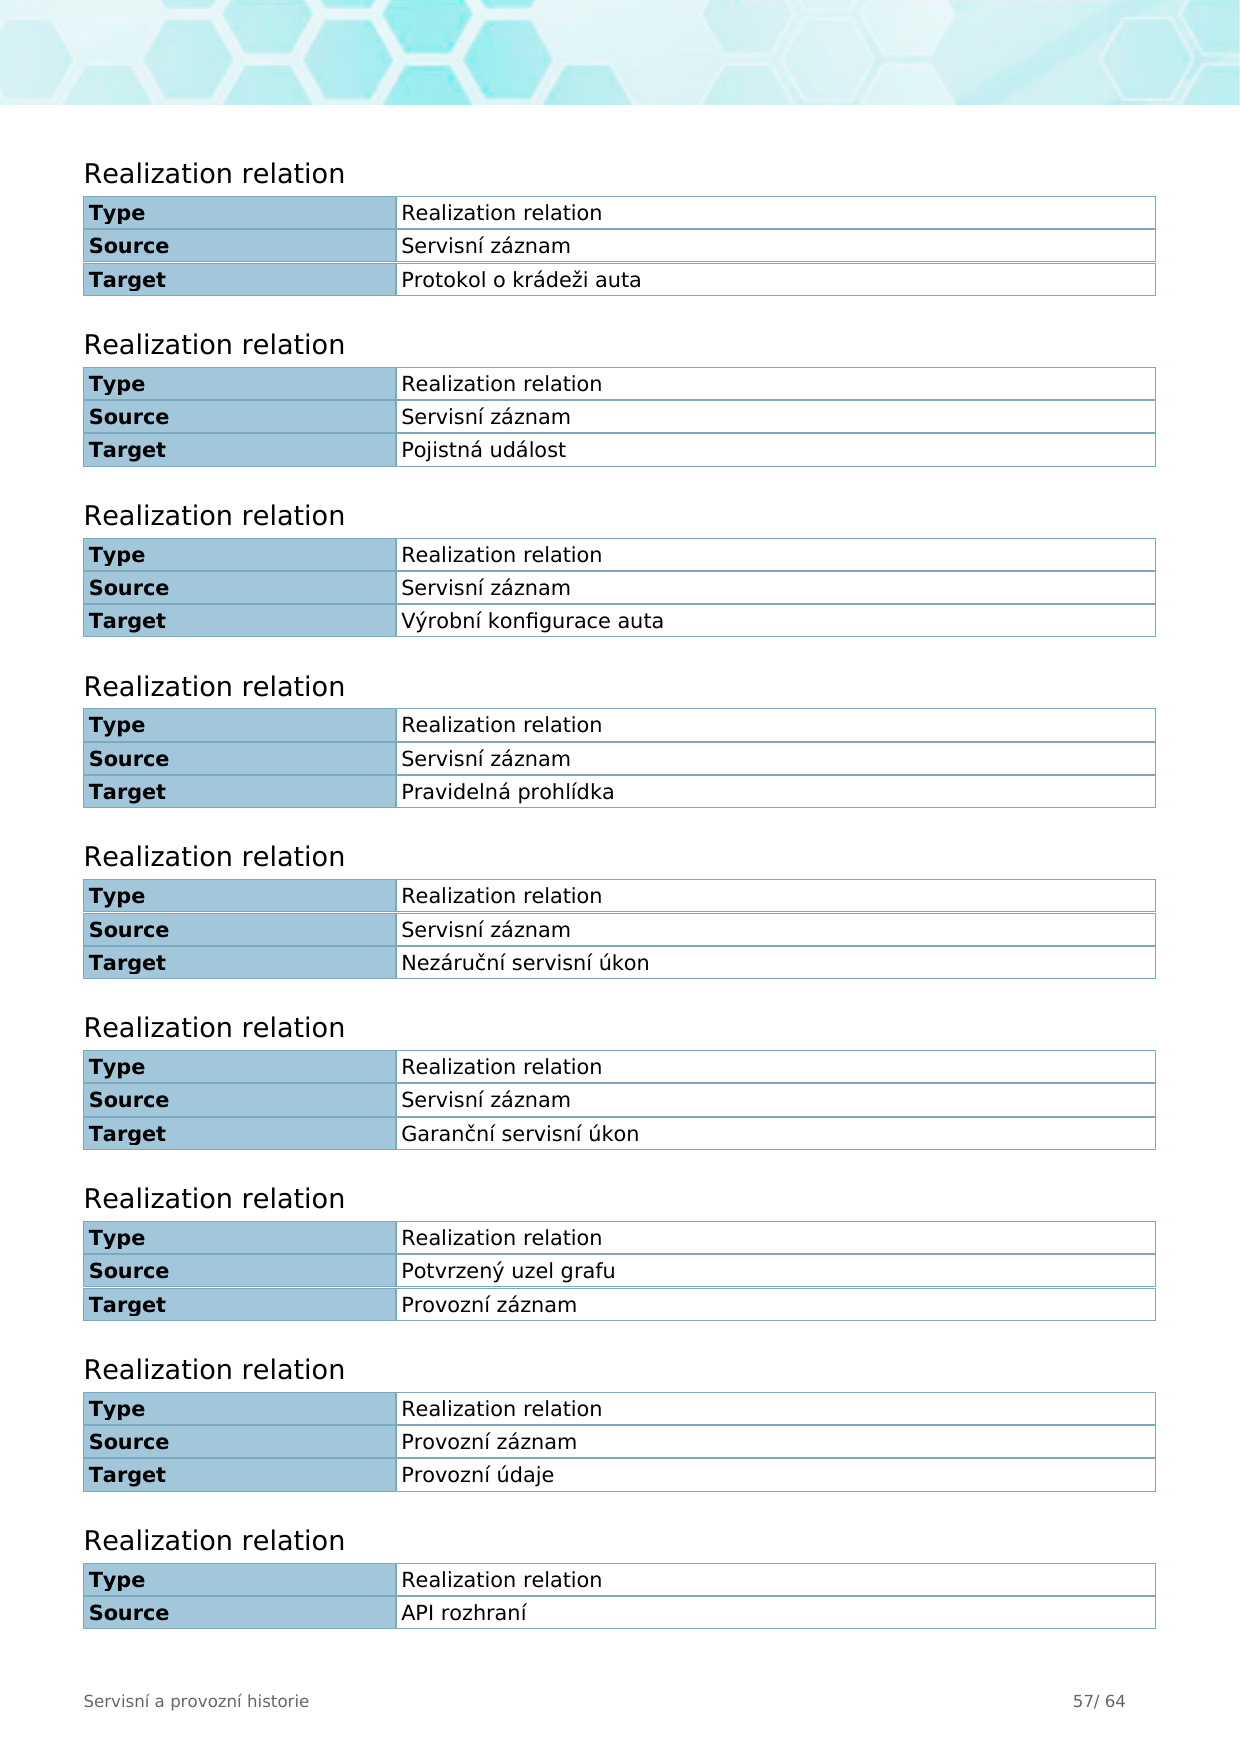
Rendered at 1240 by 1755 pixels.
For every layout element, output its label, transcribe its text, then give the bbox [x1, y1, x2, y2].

table_cell [1156, 775, 1239, 808]
table_cell [925, 1046, 1094, 1050]
table_cell [0, 638, 83, 671]
table_cell Target [84, 1118, 395, 1149]
table_cell [1156, 1492, 1239, 1525]
table_cell [1156, 1392, 1239, 1425]
table_cell [1156, 704, 1239, 708]
table_cell [1156, 1013, 1239, 1046]
table_cell Target [84, 1459, 395, 1491]
table_cell Source [84, 1597, 395, 1628]
table_cell Source [84, 914, 395, 945]
table_cell [925, 296, 1094, 329]
table_cell Realization relation [397, 1222, 1155, 1253]
table_cell [0, 742, 83, 775]
table_cell [83, 979, 396, 1012]
table_cell [396, 1629, 925, 1650]
table_cell [1094, 533, 1156, 537]
table_cell Servisní záznam [397, 1084, 1155, 1116]
table_cell Type [84, 368, 395, 399]
table_cell [1156, 808, 1239, 842]
table_cell [1094, 1150, 1156, 1183]
table_cell [396, 363, 925, 367]
table_cell [1156, 538, 1239, 571]
table_cell Type [84, 880, 395, 911]
table_cell Realization relation [397, 1393, 1155, 1424]
table_cell Servisní záznam [397, 230, 1155, 261]
table_cell [0, 1558, 83, 1562]
table_cell [0, 329, 83, 362]
table_cell Source [84, 743, 395, 774]
table_cell [1156, 296, 1239, 329]
table_cell Source [84, 1255, 395, 1286]
table_cell Realization relation [397, 1564, 1155, 1595]
table_cell Type [84, 1222, 395, 1253]
table_cell [0, 1117, 83, 1150]
table_cell [0, 1221, 83, 1254]
table_cell [1156, 1629, 1239, 1650]
table_cell [0, 400, 83, 433]
table_cell Type [84, 709, 395, 741]
table_cell [1156, 1150, 1239, 1183]
table_cell Provozní záznam [397, 1289, 1155, 1320]
table_cell [1156, 1563, 1239, 1596]
table_cell [1094, 875, 1156, 879]
table_cell [1156, 500, 1239, 533]
table_cell [1156, 329, 1239, 362]
table_cell [396, 979, 925, 1012]
table_cell [396, 704, 925, 708]
table_cell [1094, 808, 1156, 842]
table_cell Target [84, 1289, 395, 1320]
table_cell 57 [925, 1650, 1094, 1754]
table_cell [925, 808, 1094, 842]
table_cell [0, 1492, 83, 1525]
table_cell Pojistná událost [397, 434, 1155, 466]
table_cell Provozní záznam [397, 1426, 1155, 1457]
table_cell [83, 704, 396, 708]
table_cell Realization relation [83, 842, 1156, 875]
table_cell Type [84, 1564, 395, 1595]
table_cell [1156, 1288, 1239, 1321]
table_cell [925, 1558, 1094, 1562]
table_cell [83, 1321, 396, 1354]
table_cell [1156, 533, 1239, 537]
table_cell Realization relation [83, 1183, 1156, 1217]
table_cell [0, 704, 83, 708]
table_cell [0, 671, 83, 704]
table_cell Source [84, 572, 395, 603]
table_cell [0, 1288, 83, 1321]
table_cell Realization relation [83, 1013, 1156, 1046]
table_cell [1156, 1354, 1239, 1387]
table_cell [925, 704, 1094, 708]
table_cell Servisní záznam [397, 572, 1155, 603]
table_cell [1156, 1425, 1239, 1458]
table_cell [1094, 363, 1156, 367]
table_cell [0, 946, 83, 979]
table_cell Target [84, 605, 395, 636]
table_cell Servisní a provozní historie [83, 1650, 925, 1754]
table_cell Type [84, 197, 395, 228]
table_cell Servisní záznam [397, 743, 1155, 774]
table_cell Realization relation [397, 880, 1155, 911]
table_cell Realization relation [397, 197, 1155, 228]
table_cell [1094, 1388, 1156, 1392]
table_cell Type [84, 539, 395, 570]
table_cell [1156, 367, 1239, 400]
table_cell [83, 638, 396, 671]
table_cell [0, 1083, 83, 1117]
table_cell [83, 105, 396, 158]
table_cell [0, 158, 83, 192]
table_cell Protokol o krádeži auta [397, 264, 1155, 295]
table_cell [1156, 1183, 1239, 1217]
table_cell [0, 533, 83, 537]
table_cell Realization relation [83, 329, 1156, 362]
table_cell [83, 808, 396, 842]
table_cell [925, 638, 1094, 671]
table_cell [0, 879, 83, 912]
table_cell [925, 192, 1094, 196]
table_cell Realization relation [83, 158, 1156, 192]
table_cell [396, 533, 925, 537]
table_cell [83, 467, 396, 500]
table_cell [396, 467, 925, 500]
table_cell [0, 263, 83, 296]
table_cell [0, 808, 83, 842]
table_cell [1156, 1525, 1239, 1558]
table_cell [0, 1563, 83, 1596]
table_cell [1156, 571, 1239, 604]
table_cell [0, 708, 83, 742]
table_cell [0, 1458, 83, 1492]
table_cell [0, 105, 83, 158]
table_cell [1156, 467, 1239, 500]
table_cell Source [84, 230, 395, 261]
table_cell Realization relation [83, 671, 1156, 704]
table_cell [396, 1217, 925, 1221]
table_cell [1156, 1321, 1239, 1354]
table_cell [0, 842, 83, 875]
table_cell [0, 1013, 83, 1046]
table_cell [925, 1629, 1094, 1650]
table_cell [925, 1388, 1094, 1392]
table_cell [1156, 196, 1239, 229]
table_cell [0, 1425, 83, 1458]
table_cell [1156, 1650, 1239, 1754]
table_cell [0, 500, 83, 533]
table_cell [1156, 638, 1239, 671]
table_cell Type [84, 1051, 395, 1082]
table_cell [1156, 842, 1239, 875]
table_cell Servisní záznam [397, 401, 1155, 432]
table_cell [1094, 1217, 1156, 1221]
table_cell [396, 1492, 925, 1525]
table_cell [1094, 1629, 1156, 1650]
table_cell Source [84, 1426, 395, 1457]
table_cell Realization relation [397, 539, 1155, 570]
table_cell [925, 979, 1094, 1012]
table_cell [0, 1183, 83, 1217]
table_cell [396, 808, 925, 842]
table_cell [1156, 875, 1239, 879]
table_cell [1094, 1492, 1156, 1525]
table_cell [1156, 1388, 1239, 1392]
table_cell [396, 875, 925, 879]
table_cell [0, 913, 83, 946]
table_cell [0, 1046, 83, 1050]
table_cell Realization relation [397, 1051, 1155, 1082]
table_cell [1156, 1046, 1239, 1050]
table_cell [0, 192, 83, 196]
table_cell [0, 775, 83, 808]
table_cell [1156, 946, 1239, 979]
table_cell [1094, 704, 1156, 708]
table_cell [0, 604, 83, 637]
table_cell [396, 1321, 925, 1354]
table_cell [83, 1388, 396, 1392]
table_cell [1156, 363, 1239, 367]
table_cell [1156, 1254, 1239, 1287]
table_cell [1156, 879, 1239, 912]
table_cell [396, 1388, 925, 1392]
table_cell [0, 1650, 83, 1754]
table_cell [83, 192, 396, 196]
table_cell [83, 1046, 396, 1050]
table_cell [925, 1217, 1094, 1221]
table_cell [0, 467, 83, 500]
table_cell [1094, 467, 1156, 500]
table_cell [0, 433, 83, 467]
table_cell [1156, 979, 1239, 1012]
table_cell [1156, 158, 1239, 192]
table_cell [925, 363, 1094, 367]
table_cell [83, 296, 396, 329]
table_cell [0, 1525, 83, 1558]
table_cell [0, 1629, 83, 1650]
table_cell Target [84, 264, 395, 295]
table_cell [925, 533, 1094, 537]
table_cell [1156, 1083, 1239, 1117]
table_cell API rozhraní [397, 1597, 1155, 1628]
table_cell [1156, 433, 1239, 467]
table_cell [83, 1492, 396, 1525]
table_cell Source [84, 1084, 395, 1116]
table_cell [925, 875, 1094, 879]
table_cell [0, 1392, 83, 1425]
table_cell [0, 1388, 83, 1392]
table_cell [1156, 742, 1239, 775]
table_cell [0, 875, 83, 879]
table_cell [0, 1150, 83, 1183]
table_cell [1156, 105, 1239, 158]
table_cell [1156, 192, 1239, 196]
table_cell [0, 1254, 83, 1287]
table_cell [0, 229, 83, 262]
table_cell Type [84, 1393, 395, 1424]
table_cell [1094, 192, 1156, 196]
table_cell [0, 979, 83, 1012]
table_cell Servisní záznam [397, 914, 1155, 945]
table_cell [396, 638, 925, 671]
table_cell Realization relation [397, 368, 1155, 399]
table_cell [1156, 1217, 1239, 1221]
table_cell Target [84, 434, 395, 466]
table_cell [1156, 1458, 1239, 1492]
table_cell Target [84, 947, 395, 978]
table_cell [396, 1046, 925, 1050]
table_cell Realization relation [83, 1354, 1156, 1387]
table_cell [1094, 105, 1156, 158]
table_cell [1094, 1321, 1156, 1354]
table_cell [1156, 671, 1239, 704]
table_cell [0, 1050, 83, 1083]
table_cell [1156, 1050, 1239, 1083]
table_cell [1094, 979, 1156, 1012]
table_cell / 64 [1094, 1650, 1156, 1754]
table_cell [1094, 638, 1156, 671]
table_cell [396, 1150, 925, 1183]
table_cell [0, 363, 83, 367]
table_cell [0, 196, 83, 229]
table_cell [396, 192, 925, 196]
table_cell [0, 1596, 83, 1629]
table_cell [925, 1492, 1094, 1525]
table_cell [1156, 604, 1239, 637]
table_cell Výrobní konfigurace auta [397, 605, 1155, 636]
table_cell [396, 105, 925, 158]
table_cell [1156, 1596, 1239, 1629]
table_cell Provozní údaje [397, 1459, 1155, 1491]
table_cell [925, 1321, 1094, 1354]
table_cell [1094, 1558, 1156, 1562]
table_cell [396, 296, 925, 329]
table_cell [1156, 1221, 1239, 1254]
table_cell [1156, 1117, 1239, 1150]
table_cell [1156, 913, 1239, 946]
table_cell [83, 875, 396, 879]
table_cell [83, 1217, 396, 1221]
table_cell [83, 1558, 396, 1562]
table_cell [0, 1217, 83, 1221]
table_cell [1156, 708, 1239, 742]
table_cell [83, 363, 396, 367]
table_cell [1156, 400, 1239, 433]
table_cell Source [84, 401, 395, 432]
table_cell Realization relation [83, 1525, 1156, 1558]
table_cell [0, 296, 83, 329]
table_cell Garanční servisní úkon [397, 1118, 1155, 1149]
table_cell [1156, 1558, 1239, 1562]
table_cell Pravidelná prohlídka [397, 776, 1155, 807]
table_cell [83, 1150, 396, 1183]
table_cell [0, 1354, 83, 1387]
table_cell [925, 105, 1094, 158]
table_cell [1094, 296, 1156, 329]
table_cell Target [84, 776, 395, 807]
table_cell [83, 533, 396, 537]
table_cell Nezáruční servisní úkon [397, 947, 1155, 978]
table_cell [0, 367, 83, 400]
table_cell [925, 467, 1094, 500]
table_cell [83, 1629, 396, 1650]
table_cell [1156, 229, 1239, 262]
table_cell Realization relation [83, 500, 1156, 533]
table_cell [1094, 1046, 1156, 1050]
table_cell [0, 538, 83, 571]
table_cell [925, 1150, 1094, 1183]
table_cell Potvrzený uzel grafu [397, 1255, 1155, 1286]
table_cell [0, 571, 83, 604]
table_cell [396, 1558, 925, 1562]
table_cell Realization relation [397, 709, 1155, 741]
table_cell [0, 1321, 83, 1354]
table_cell [1156, 263, 1239, 296]
